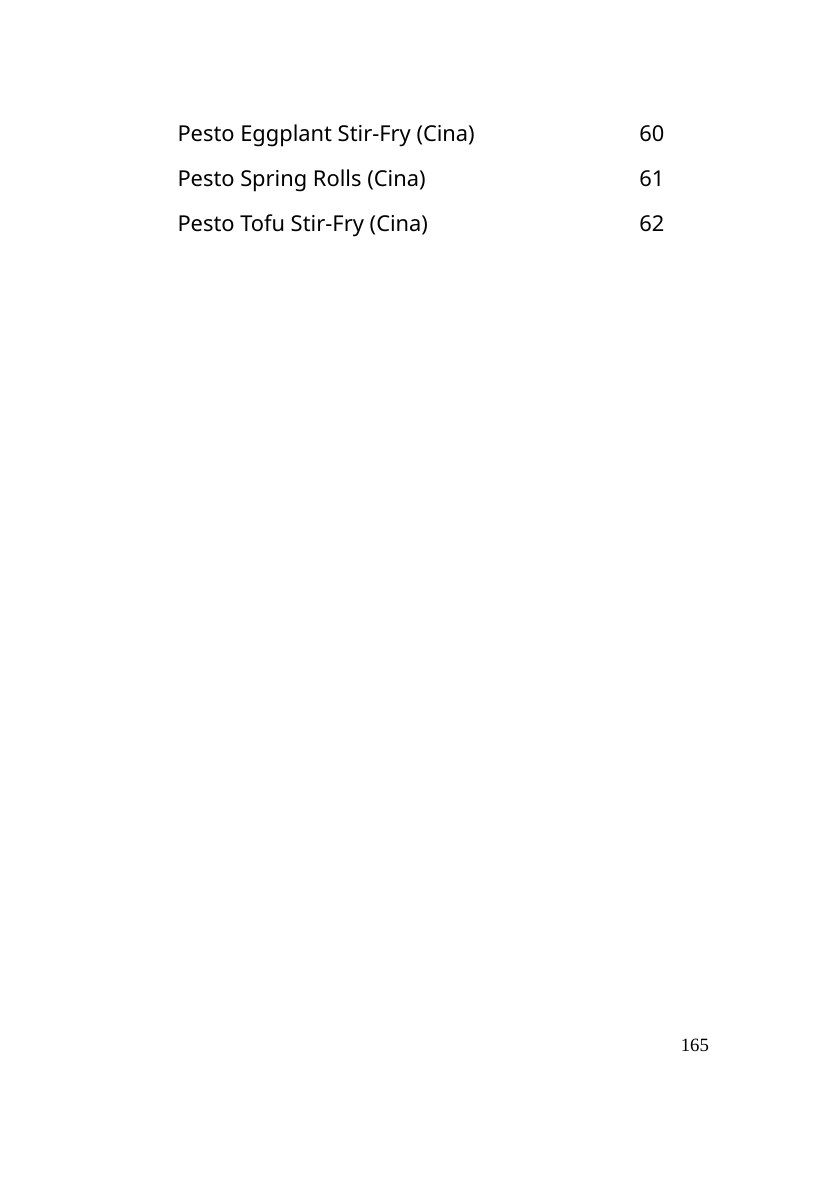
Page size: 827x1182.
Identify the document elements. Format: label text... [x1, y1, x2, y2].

text Pesto Tofu Stir-Fry (Cina) 62 [118, 207, 709, 237]
text Pesto Spring Rolls (Cina) 61 [118, 163, 709, 193]
text Pesto Eggplant Stir-Fry (Cina) 60 [118, 118, 709, 148]
